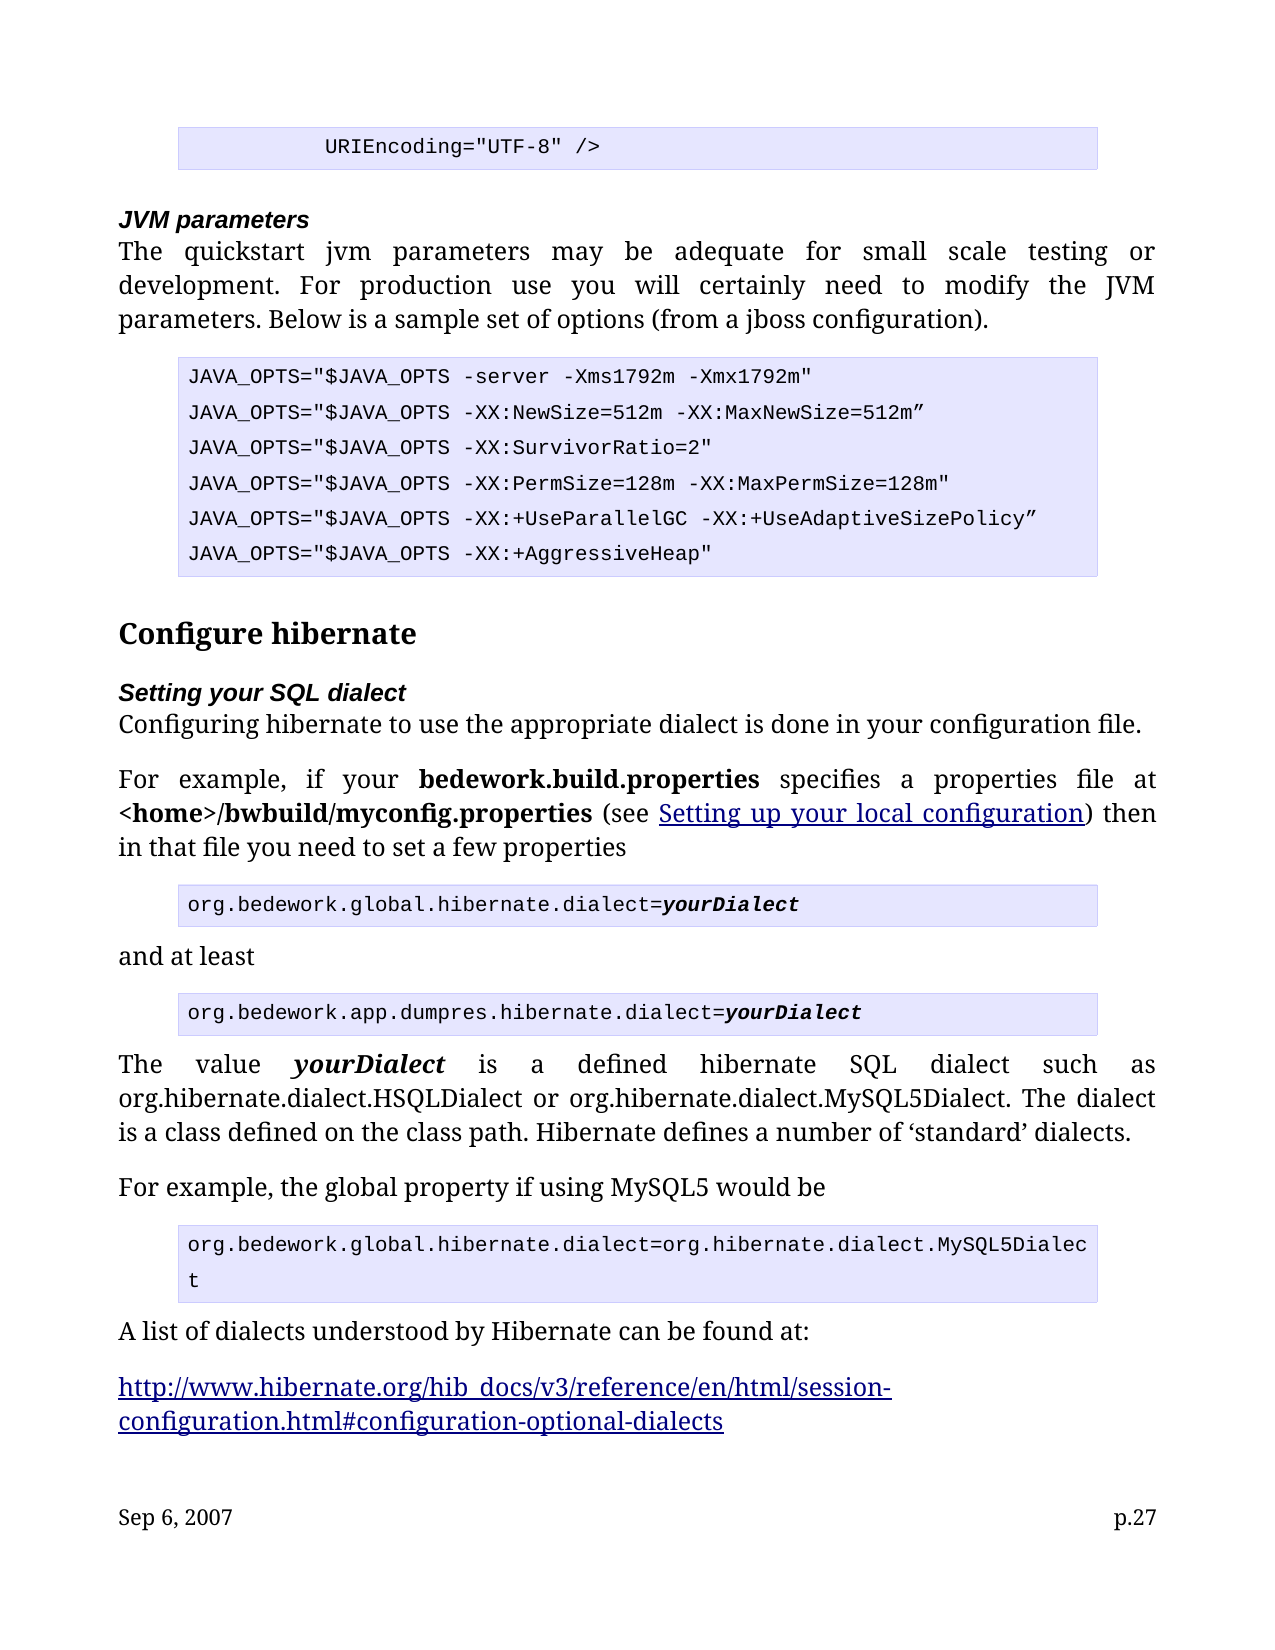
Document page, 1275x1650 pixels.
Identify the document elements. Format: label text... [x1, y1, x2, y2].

text JAVA_OPTS="$JAVA_OPTS -server -Xms1792m -Xmx1792m" JAVA_OPTS="$JAVA_OPTS -XX:NewSize=512m -XX:MaxNewSize=512m” [179, 358, 1097, 425]
text For example, the global property if using MySQL5 would be [118, 1170, 1157, 1204]
text Configuring hibernate to use the appropriate dialect is done in your configuration file. [118, 706, 1157, 740]
text URIEncoding="UTF-8" /> [179, 128, 1097, 169]
text http://www.hibernate.org/hib_docs/v3/reference/en/html/session-configuration.html#configuration-optional-dialects [118, 1369, 1157, 1437]
text For example, if your bedework.build.properties specifies a properties file at <home>/bwbuild/myconfig.properties (see Setting up your local configuration) then in that file you need to set a few properties [118, 761, 1157, 863]
text JAVA_OPTS="$JAVA_OPTS -XX:SurvivorRatio=2" JAVA_OPTS="$JAVA_OPTS -XX:PermSize=128m -XX:MaxPermSize=128m" JAVA_OPTS="$JAVA_OPTS -XX:+UseParallelGC -XX:+UseAdaptiveSizePolicy” [179, 428, 1097, 532]
text org.bedework.global.hibernate.dialect=yourDialect [179, 886, 1097, 926]
subtitle Setting your SQL dialect [118, 678, 1157, 706]
subtitle Configure hibernate [118, 613, 1157, 653]
text org.bedework.global.hibernate.dialect=org.hibernate.dialect.MySQL5Dialect [179, 1226, 1097, 1302]
text The quickstart jvm parameters may be adequate for small scale testing or development. For production use you will certainly need to modify the JVM parameters. Below is a sample set of options (from a jboss configuration). [118, 234, 1157, 336]
subtitle JVM parameters [118, 206, 1157, 234]
text A list of dialects understood by Hibernate can be found at: [118, 1314, 1157, 1348]
text JAVA_OPTS="$JAVA_OPTS -XX:+AggressiveHeap" [179, 534, 1097, 576]
text org.bedework.app.dumpres.hibernate.dialect=yourDialect [179, 994, 1097, 1035]
text and at least [118, 938, 1157, 972]
text The value yourDialect is a defined hibernate SQL dialect such as org.hibernate.dialect.HSQLDialect or org.hibernate.dialect.MySQL5Dialect. The dialect is a class defined on the class path. Hibernate defines a number of ‘standard’ dialects. [118, 1047, 1157, 1149]
